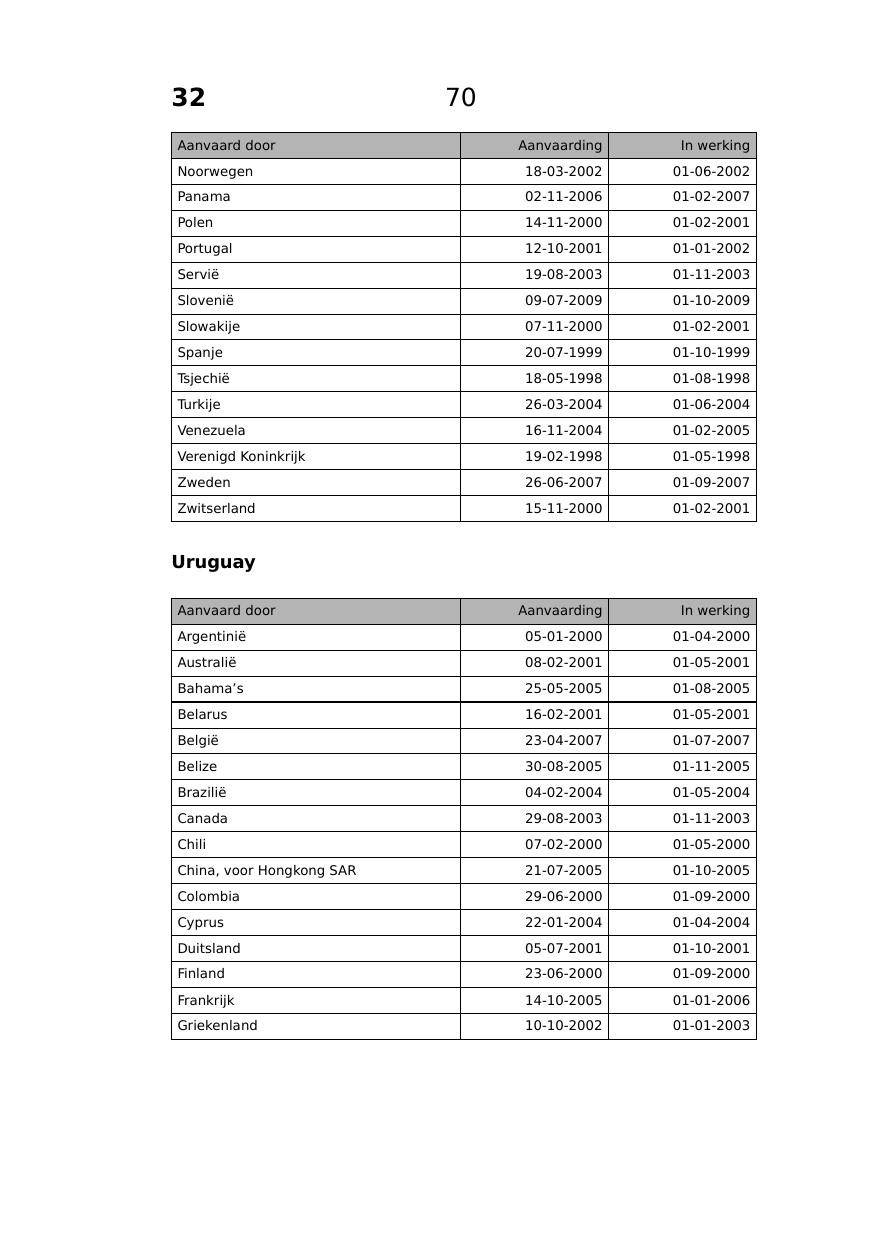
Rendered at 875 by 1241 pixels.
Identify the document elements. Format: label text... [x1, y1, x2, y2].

table_cell 01-05-2004 [609, 780, 756, 805]
table_cell 26-06-2007 [461, 470, 608, 495]
table_cell 30-08-2005 [461, 754, 608, 779]
table_header Aanvaarding [461, 133, 608, 158]
table_cell 01-05-1998 [609, 444, 756, 469]
table_cell 01-11-2003 [609, 806, 756, 831]
table_cell 01-04-2000 [609, 625, 756, 649]
table_cell 15-11-2000 [461, 496, 608, 521]
table_cell Australië [172, 651, 460, 676]
table_cell 01-01-2002 [609, 237, 756, 262]
table_cell 01-10-2009 [609, 289, 756, 313]
table_cell 18-05-1998 [461, 366, 608, 391]
table_cell 01-06-2004 [609, 392, 756, 417]
table_cell Panama [172, 185, 460, 210]
table_cell 26-03-2004 [461, 392, 608, 417]
table_cell Colombia [172, 884, 460, 909]
table_cell Venezuela [172, 418, 460, 443]
table_cell 01-10-1999 [609, 340, 756, 365]
table_cell 19-08-2003 [461, 263, 608, 287]
table_cell Tsjechië [172, 366, 460, 391]
table_cell 16-02-2001 [461, 703, 608, 727]
table_cell 04-02-2004 [461, 780, 608, 805]
table_cell 08-02-2001 [461, 651, 608, 676]
table_cell Servië [172, 263, 460, 287]
table_cell 02-11-2006 [461, 185, 608, 210]
table_header Aanvaarding [461, 599, 608, 624]
table_cell 16-11-2004 [461, 418, 608, 443]
table_cell 01-02-2001 [609, 496, 756, 521]
table_cell 07-11-2000 [461, 315, 608, 339]
table_cell 01-01-2003 [609, 1014, 756, 1039]
table_cell Belize [172, 754, 460, 779]
table_header Aanvaard door [172, 599, 460, 624]
table_cell Griekenland [172, 1014, 460, 1039]
table_cell 01-10-2001 [609, 936, 756, 961]
table_cell Argentinië [172, 625, 460, 649]
table_header In werking [609, 133, 756, 158]
table_cell 23-04-2007 [461, 729, 608, 753]
table_cell Portugal [172, 237, 460, 262]
table_cell 01-01-2006 [609, 988, 756, 1013]
table_cell 10-10-2002 [461, 1014, 608, 1039]
table_cell 01-05-2000 [609, 832, 756, 857]
table_cell Belarus [172, 703, 460, 727]
table_cell 29-08-2003 [461, 806, 608, 831]
table_cell Polen [172, 211, 460, 236]
table_cell Verenigd Koninkrijk [172, 444, 460, 469]
table_cell Spanje [172, 340, 460, 365]
table_cell 01-11-2005 [609, 754, 756, 779]
table_cell 01-05-2001 [609, 703, 756, 727]
table_cell 01-02-2001 [609, 211, 756, 236]
table_cell 19-02-1998 [461, 444, 608, 469]
table_cell 01-06-2002 [609, 159, 756, 184]
table_cell 01-05-2001 [609, 651, 756, 676]
table_cell 18-03-2002 [461, 159, 608, 184]
table_cell 01-08-1998 [609, 366, 756, 391]
table_cell 01-09-2007 [609, 470, 756, 495]
table_cell 07-02-2000 [461, 832, 608, 857]
table_cell Brazilië [172, 780, 460, 805]
table_header Aanvaard door [172, 133, 460, 158]
table_cell 01-02-2007 [609, 185, 756, 210]
table_cell 23-06-2000 [461, 962, 608, 987]
table_cell Canada [172, 806, 460, 831]
table_cell Duitsland [172, 936, 460, 961]
table_cell België [172, 729, 460, 753]
table_cell 29-06-2000 [461, 884, 608, 909]
table_cell Chili [172, 832, 460, 857]
table_header In werking [609, 599, 756, 624]
table_cell Finland [172, 962, 460, 987]
table_cell Noorwegen [172, 159, 460, 184]
table_cell Zwitserland [172, 496, 460, 521]
table_cell 21-07-2005 [461, 858, 608, 883]
table_cell 20-07-1999 [461, 340, 608, 365]
table_cell Slovenië [172, 289, 460, 313]
table_cell 05-07-2001 [461, 936, 608, 961]
table_cell 01-04-2004 [609, 910, 756, 935]
table_cell 01-02-2001 [609, 315, 756, 339]
table_cell 01-09-2000 [609, 962, 756, 987]
table_cell China, voor Hongkong SAR [172, 858, 460, 883]
table_cell 12-10-2001 [461, 237, 608, 262]
table_cell 01-11-2003 [609, 263, 756, 287]
table_cell Slowakije [172, 315, 460, 339]
table_cell 22-01-2004 [461, 910, 608, 935]
table_cell 09-07-2009 [461, 289, 608, 313]
table_cell 01-07-2007 [609, 729, 756, 753]
table_cell Turkije [172, 392, 460, 417]
subtitle Uruguay [171, 552, 756, 573]
table_cell 01-02-2005 [609, 418, 756, 443]
table_cell 05-01-2000 [461, 625, 608, 649]
table_cell Zweden [172, 470, 460, 495]
table_cell 01-10-2005 [609, 858, 756, 883]
table_cell 14-10-2005 [461, 988, 608, 1013]
table_cell 01-08-2005 [609, 677, 756, 701]
table_cell 01-09-2000 [609, 884, 756, 909]
table_cell Bahama’s [172, 677, 460, 701]
table_cell Cyprus [172, 910, 460, 935]
table_cell 25-05-2005 [461, 677, 608, 701]
table_cell Frankrijk [172, 988, 460, 1013]
table_cell 14-11-2000 [461, 211, 608, 236]
